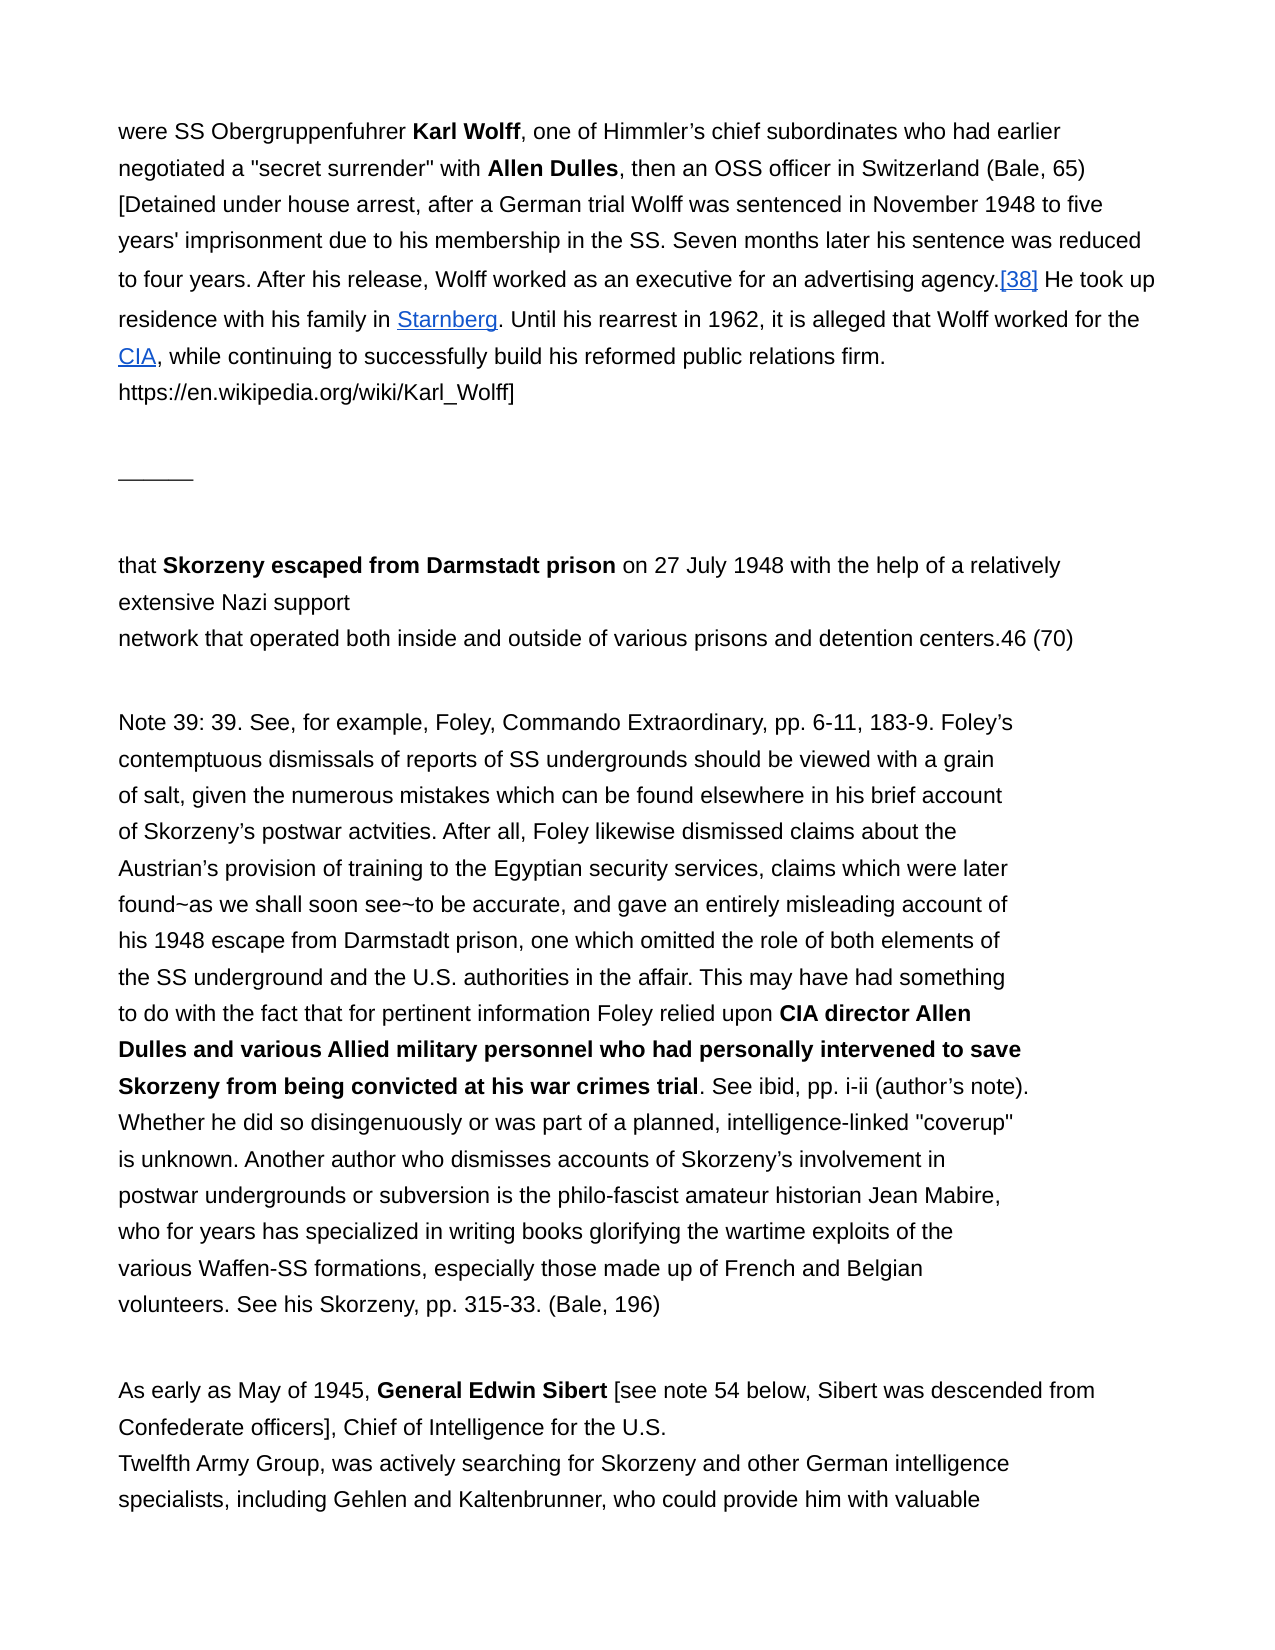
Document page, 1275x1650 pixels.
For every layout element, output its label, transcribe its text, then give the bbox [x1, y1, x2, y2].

text various Waffen-SS formations, especially those made up of French and Belgian [118, 1254, 1157, 1281]
text volunteers. See his Skorzeny, pp. 315-33. (Bale, 196) [118, 1291, 1157, 1317]
text Whether he did so disingenuously or was part of a planned, intelligence-linked "coverup" [118, 1109, 1157, 1136]
text specialists, including Gehlen and Kaltenbrunner, who could provide him with valuable [118, 1486, 1157, 1513]
text that Skorzeny escaped from Darmstadt prison on 27 July 1948 with the help of a relatively extensive Nazi support [118, 550, 1157, 615]
text [Detained under house arrest, after a German trial Wolff was sentenced in November 1948 to five years' imprisonment due to his membership in the SS. Seven months later his sentence was reduced to four years. After his release, Wolff worked as an executive for an advertising agency.[38] He took up residence with his family in Starnberg. Until his rearrest in 1962, it is alleged that Wolff worked for the CIA, while continuing to successfully build his reformed public relations firm. https://en.wikipedia.org/wiki/Karl_Wolff] [118, 191, 1157, 405]
text found~as we shall soon see~to be accurate, and gave an entirely misleading account of [118, 891, 1157, 917]
text Twelfth Army Group, was actively searching for Skorzeny and other German intelligence [118, 1450, 1157, 1476]
text contemptuous dismissals of reports of SS undergrounds should be viewed with a grain [118, 746, 1157, 772]
text Dulles and various Allied military personnel who had personally intervened to save [118, 1036, 1157, 1063]
text his 1948 escape from Darmstadt prison, one which omitted the role of both elements of [118, 927, 1157, 954]
text postwar undergrounds or subversion is the philo-fascist amateur historian Jean Mabire, [118, 1182, 1157, 1208]
text to do with the fact that for pertinent information Foley relied upon CIA director Allen [118, 1000, 1157, 1026]
text were SS Obergruppenfuhrer Karl Wolff, one of Himmler’s chief subordinates who had earlier negotiated a "secret surrender" with Allen Dulles, then an OSS officer in Switzerland (Bale, 65) [118, 118, 1157, 181]
text Skorzeny from being convicted at his war crimes trial. See ibid, pp. i-ii (author’s note). [118, 1073, 1157, 1099]
text Note 39: 39. See, for example, Foley, Commando Extraordinary, pp. 6-11, 183-9. Foley’s [118, 709, 1157, 736]
text ——— [118, 463, 1157, 492]
text the SS underground and the U.S. authorities in the affair. This may have had something [118, 964, 1157, 990]
text Austrian’s provision of training to the Egyptian security services, claims which were later [118, 855, 1157, 881]
text is unknown. Another author who dismisses accounts of Skorzeny’s involvement in [118, 1146, 1157, 1172]
text who for years has specialized in writing books glorifying the wartime exploits of the [118, 1218, 1157, 1244]
text of Skorzeny’s postwar actvities. After all, Foley likewise dismissed claims about the [118, 818, 1157, 845]
text network that operated both inside and outside of various prisons and detention centers.46 (70) [118, 625, 1157, 652]
text As early as May of 1945, General Edwin Sibert [see note 54 below, Sibert was descended from Confederate officers], Chief of Intelligence for the U.S. [118, 1375, 1157, 1440]
text of salt, given the numerous mistakes which can be found elsewhere in his brief account [118, 782, 1157, 808]
